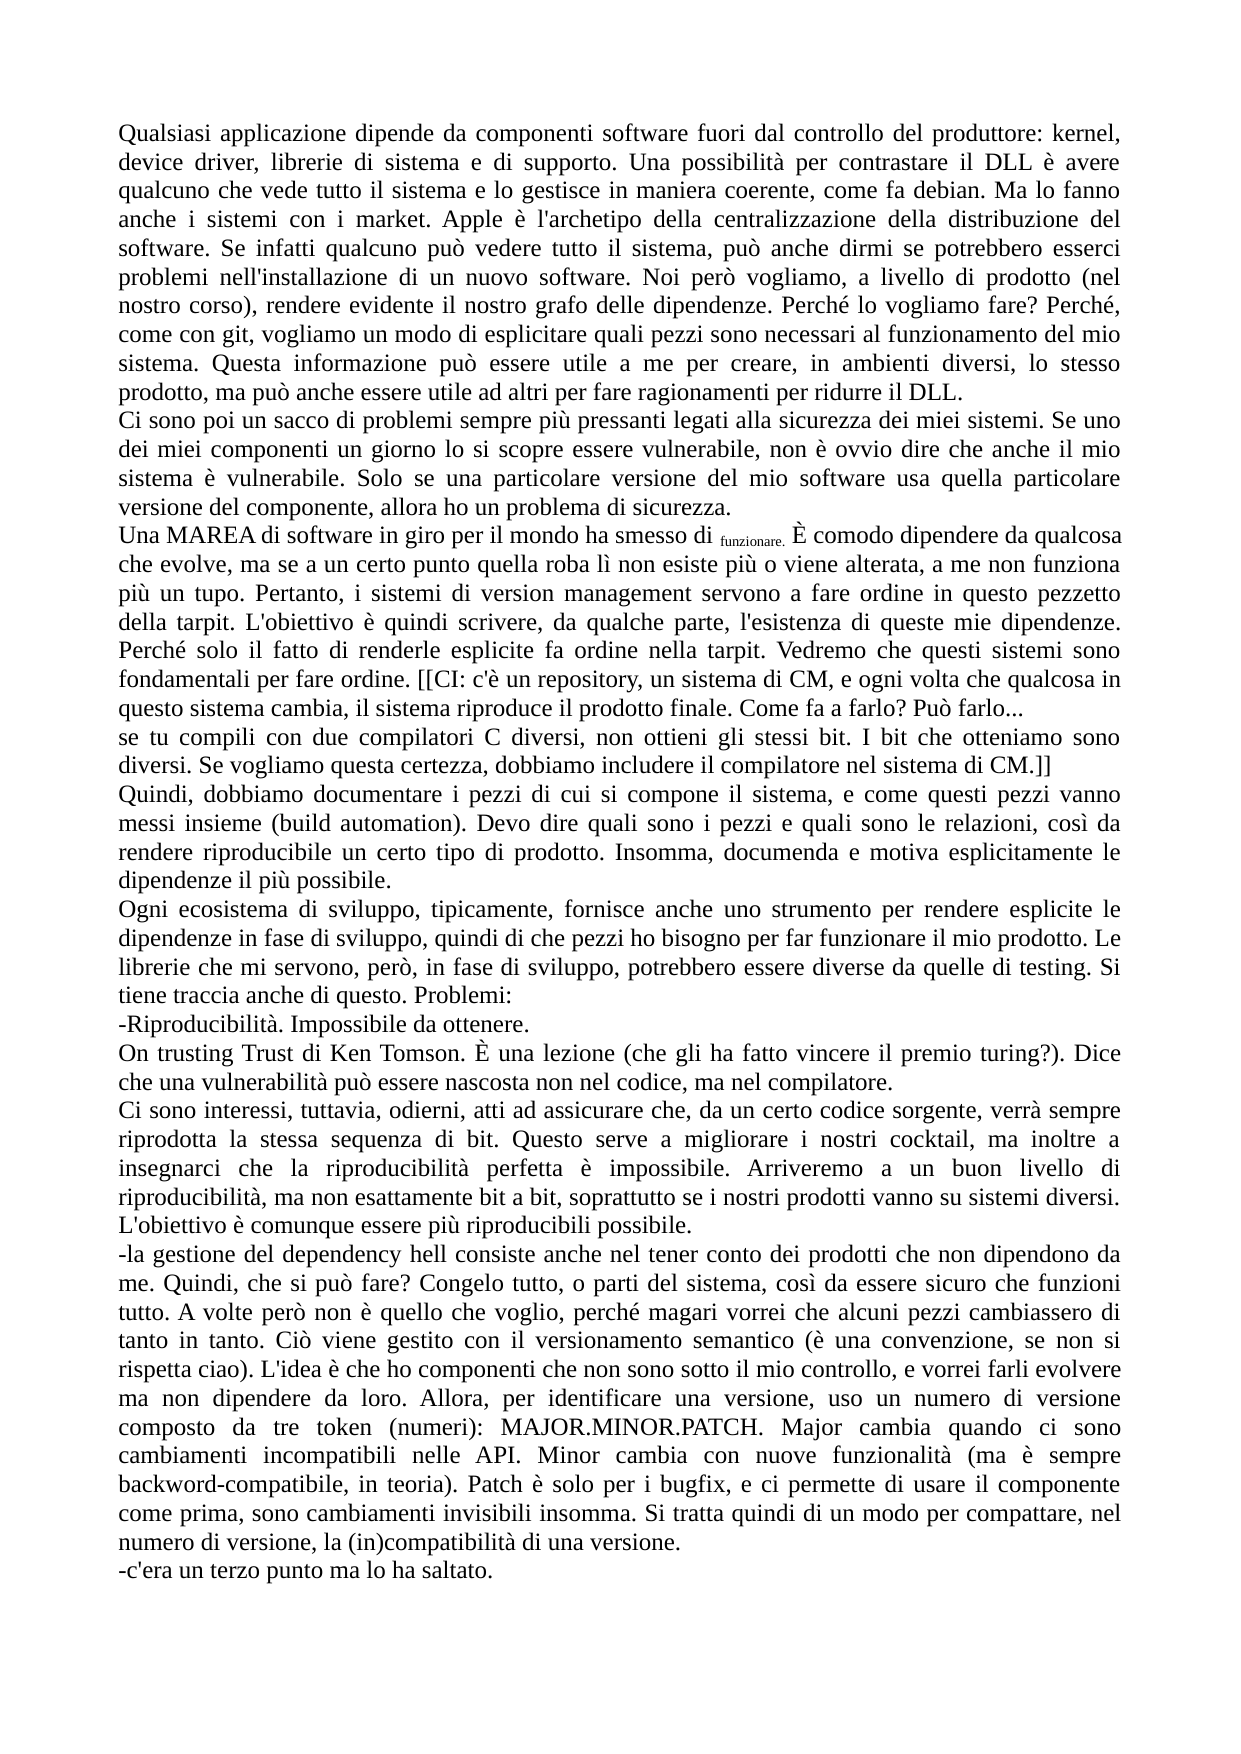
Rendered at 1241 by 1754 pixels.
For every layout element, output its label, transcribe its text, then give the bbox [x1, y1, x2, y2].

text -c'era un terzo punto ma lo ha saltato. [118, 1556, 1122, 1584]
text -la gestione del dependency hell consiste anche nel tener conto dei prodotti che non dipendono da me. Quindi, che si può fare? Congelo tutto, o parti del sistema, così da essere sicuro che funzioni tutto. A volte però non è quello che voglio, perché magari vorrei che alcuni pezzi cambiassero di tanto in tanto. Ciò viene gestito con il versionamento semantico (è una convenzione, se non si rispetta ciao). L'idea è che ho componenti che non sono sotto il mio controllo, e vorrei farli evolvere ma non dipendere da loro. Allora, per identificare una versione, uso un numero di versione composto da tre token (numeri): MAJOR.MINOR.PATCH. Major cambia quando ci sono cambiamenti incompatibili nelle API. Minor cambia con nuove funzionalità (ma è sempre backword-compatibile, in teoria). Patch è solo per i bugfix, e ci permette di usare il componente come prima, sono cambiamenti invisibili insomma. Si tratta quindi di un modo per compattare, nel numero di versione, la (in)compatibilità di una versione. [118, 1239, 1122, 1556]
text Qualsiasi applicazione dipende da componenti software fuori dal controllo del produttore: kernel, device driver, librerie di sistema e di supporto. Una possibilità per contrastare il DLL è avere qualcuno che vede tutto il sistema e lo gestisce in maniera coerente, come fa debian. Ma lo fanno anche i sistemi con i market. Apple è l'archetipo della centralizzazione della distribuzione del software. Se infatti qualcuno può vedere tutto il sistema, può anche dirmi se potrebbero esserci problemi nell'installazione di un nuovo software. Noi però vogliamo, a livello di prodotto (nel nostro corso), rendere evidente il nostro grafo delle dipendenze. Perché lo vogliamo fare? Perché, come con git, vogliamo un modo di esplicitare quali pezzi sono necessari al funzionamento del mio sistema. Questa informazione può essere utile a me per creare, in ambienti diversi, lo stesso prodotto, ma può anche essere utile ad altri per fare ragionamenti per ridurre il DLL. [118, 118, 1122, 406]
text Una MAREA di software in giro per il mondo ha smesso di funzionare. È comodo dipendere da qualcosa che evolve, ma se a un certo punto quella roba lì non esiste più o viene alterata, a me non funziona più un tupo. Pertanto, i sistemi di version management servono a fare ordine in questo pezzetto della tarpit. L'obiettivo è quindi scrivere, da qualche parte, l'esistenza di queste mie dipendenze. Perché solo il fatto di renderle esplicite fa ordine nella tarpit. Vedremo che questi sistemi sono fondamentali per fare ordine. [[CI: c'è un repository, un sistema di CM, e ogni volta che qualcosa in questo sistema cambia, il sistema riproduce il prodotto finale. Come fa a farlo? Può farlo... [118, 521, 1122, 722]
text Ogni ecosistema di sviluppo, tipicamente, fornisce anche uno strumento per rendere esplicite le dipendenze in fase di sviluppo, quindi di che pezzi ho bisogno per far funzionare il mio prodotto. Le librerie che mi servono, però, in fase di sviluppo, potrebbero essere diverse da quelle di testing. Si tiene traccia anche di questo. Problemi: [118, 894, 1122, 1009]
text Quindi, dobbiamo documentare i pezzi di cui si compone il sistema, e come questi pezzi vanno messi insieme (build automation). Devo dire quali sono i pezzi e quali sono le relazioni, così da rendere riproducibile un certo tipo di prodotto. Insomma, documenda e motiva esplicitamente le dipendenze il più possibile. [118, 779, 1122, 894]
text Ci sono poi un sacco di problemi sempre più pressanti legati alla sicurezza dei miei sistemi. Se uno dei miei componenti un giorno lo si scopre essere vulnerabile, non è ovvio dire che anche il mio sistema è vulnerabile. Solo se una particolare versione del mio software usa quella particolare versione del componente, allora ho un problema di sicurezza. [118, 406, 1122, 521]
text se tu compili con due compilatori C diversi, non ottieni gli stessi bit. I bit che otteniamo sono diversi. Se vogliamo questa certezza, dobbiamo includere il compilatore nel sistema di CM.]] [118, 722, 1122, 779]
text -Riproducibilità. Impossibile da ottenere. [118, 1009, 1122, 1038]
text Ci sono interessi, tuttavia, odierni, atti ad assicurare che, da un certo codice sorgente, verrà sempre riprodotta la stessa sequenza di bit. Questo serve a migliorare i nostri cocktail, ma inoltre a insegnarci che la riproducibilità perfetta è impossibile. Arriveremo a un buon livello di riproducibilità, ma non esattamente bit a bit, soprattutto se i nostri prodotti vanno su sistemi diversi. L'obiettivo è comunque essere più riproducibili possibile. [118, 1096, 1122, 1239]
text On trusting Trust di Ken Tomson. È una lezione (che gli ha fatto vincere il premio turing?). Dice che una vulnerabilità può essere nascosta non nel codice, ma nel compilatore. [118, 1038, 1122, 1096]
